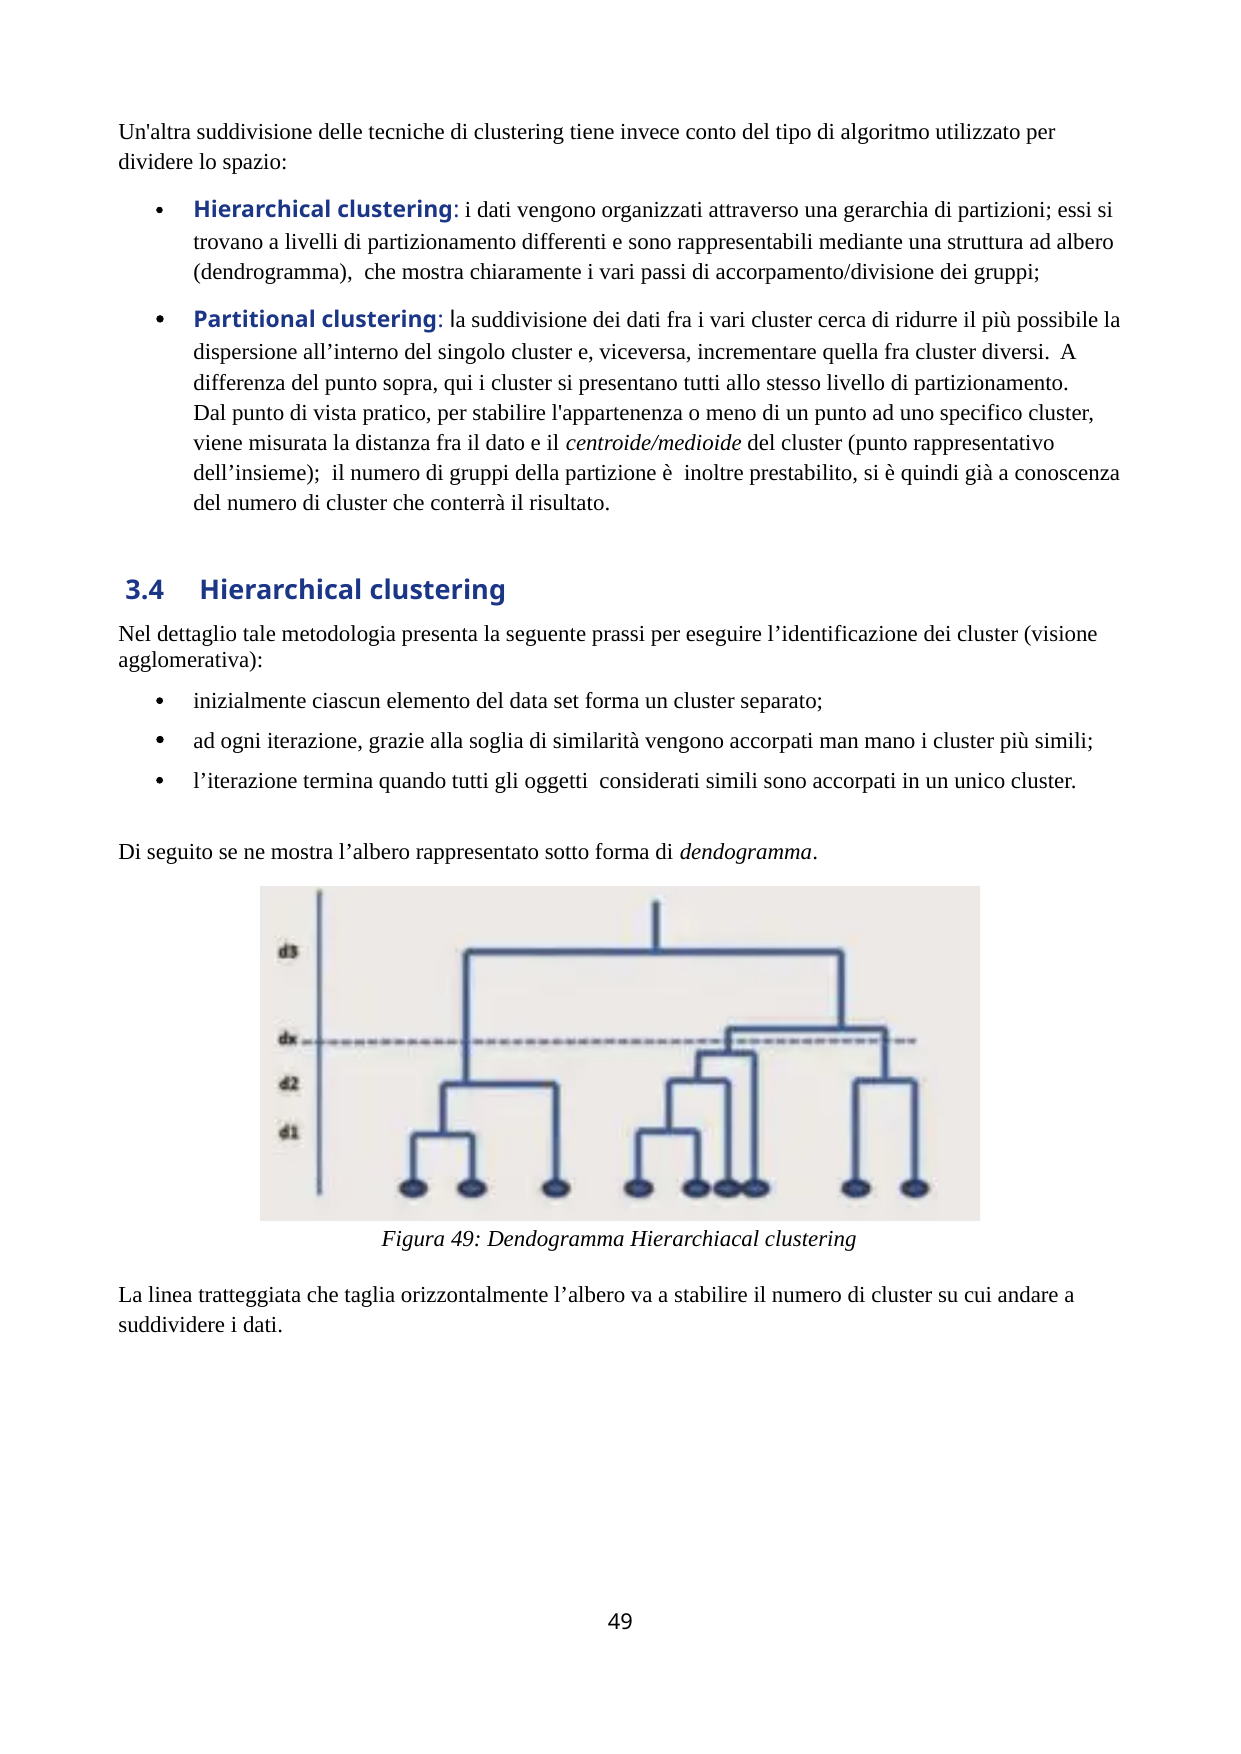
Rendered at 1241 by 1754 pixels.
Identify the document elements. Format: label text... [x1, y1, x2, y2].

text Figura 49: Dendogramma Hierarchiacal clustering [260, 1221, 980, 1252]
list l’iterazione termina quando tutti gli oggetti considerati simili sono accorpati in un unico cluster. [156, 767, 1122, 793]
list inizialmente ciascun elemento del data set forma un cluster separato; [156, 687, 1122, 714]
list Dal punto di vista pratico, per stabilire l'appartenenza o meno di un punto ad uno specifico cluster, viene misurata la distanza fra il dato e il centroide/medioide del cluster (punto rappresentativo dell’insieme); il numero di gruppi della partizione è inoltre prestabilito, si è quindi già a conoscenza del numero di cluster che conterrà il risultato. [156, 399, 1122, 516]
list Partitional clustering: la suddivisione dei dati fra i vari cluster cerca di ridurre il più possibile la dispersione all’interno del singolo cluster e, viceversa, incrementare quella fra cluster diversi. A differenza del punto sopra, qui i cluster si presentano tutti allo stesso livello di partizionamento. [156, 303, 1122, 395]
subtitle Hierarchical clustering [118, 571, 1122, 607]
text Un'altra suddivisione delle tecniche di clustering tiene invece conto del tipo di algoritmo utilizzato per dividere lo spazio: [118, 118, 1122, 175]
list ad ogni iterazione, grazie alla soglia di similarità vengono accorpati man mano i cluster più simili; [156, 727, 1122, 754]
text La linea tratteggiata che taglia orizzontalmente l’albero va a stabilire il numero di cluster su cui andare a suddividere i dati. [118, 1281, 1122, 1338]
text Nel dettaglio tale metodologia presenta la seguente prassi per eseguire l’identificazione dei cluster (visione agglomerativa): [118, 620, 1122, 673]
text Di seguito se ne mostra l’albero rappresentato sotto forma di dendogramma. [118, 838, 1122, 865]
picture [260, 886, 980, 1221]
list Hierarchical clustering: i dati vengono organizzati attraverso una gerarchia di partizioni; essi si trovano a livelli di partizionamento differenti e sono rappresentabili mediante una struttura ad albero (dendrogramma), che mostra chiaramente i vari passi di accorpamento/divisione dei gruppi; [156, 193, 1122, 285]
